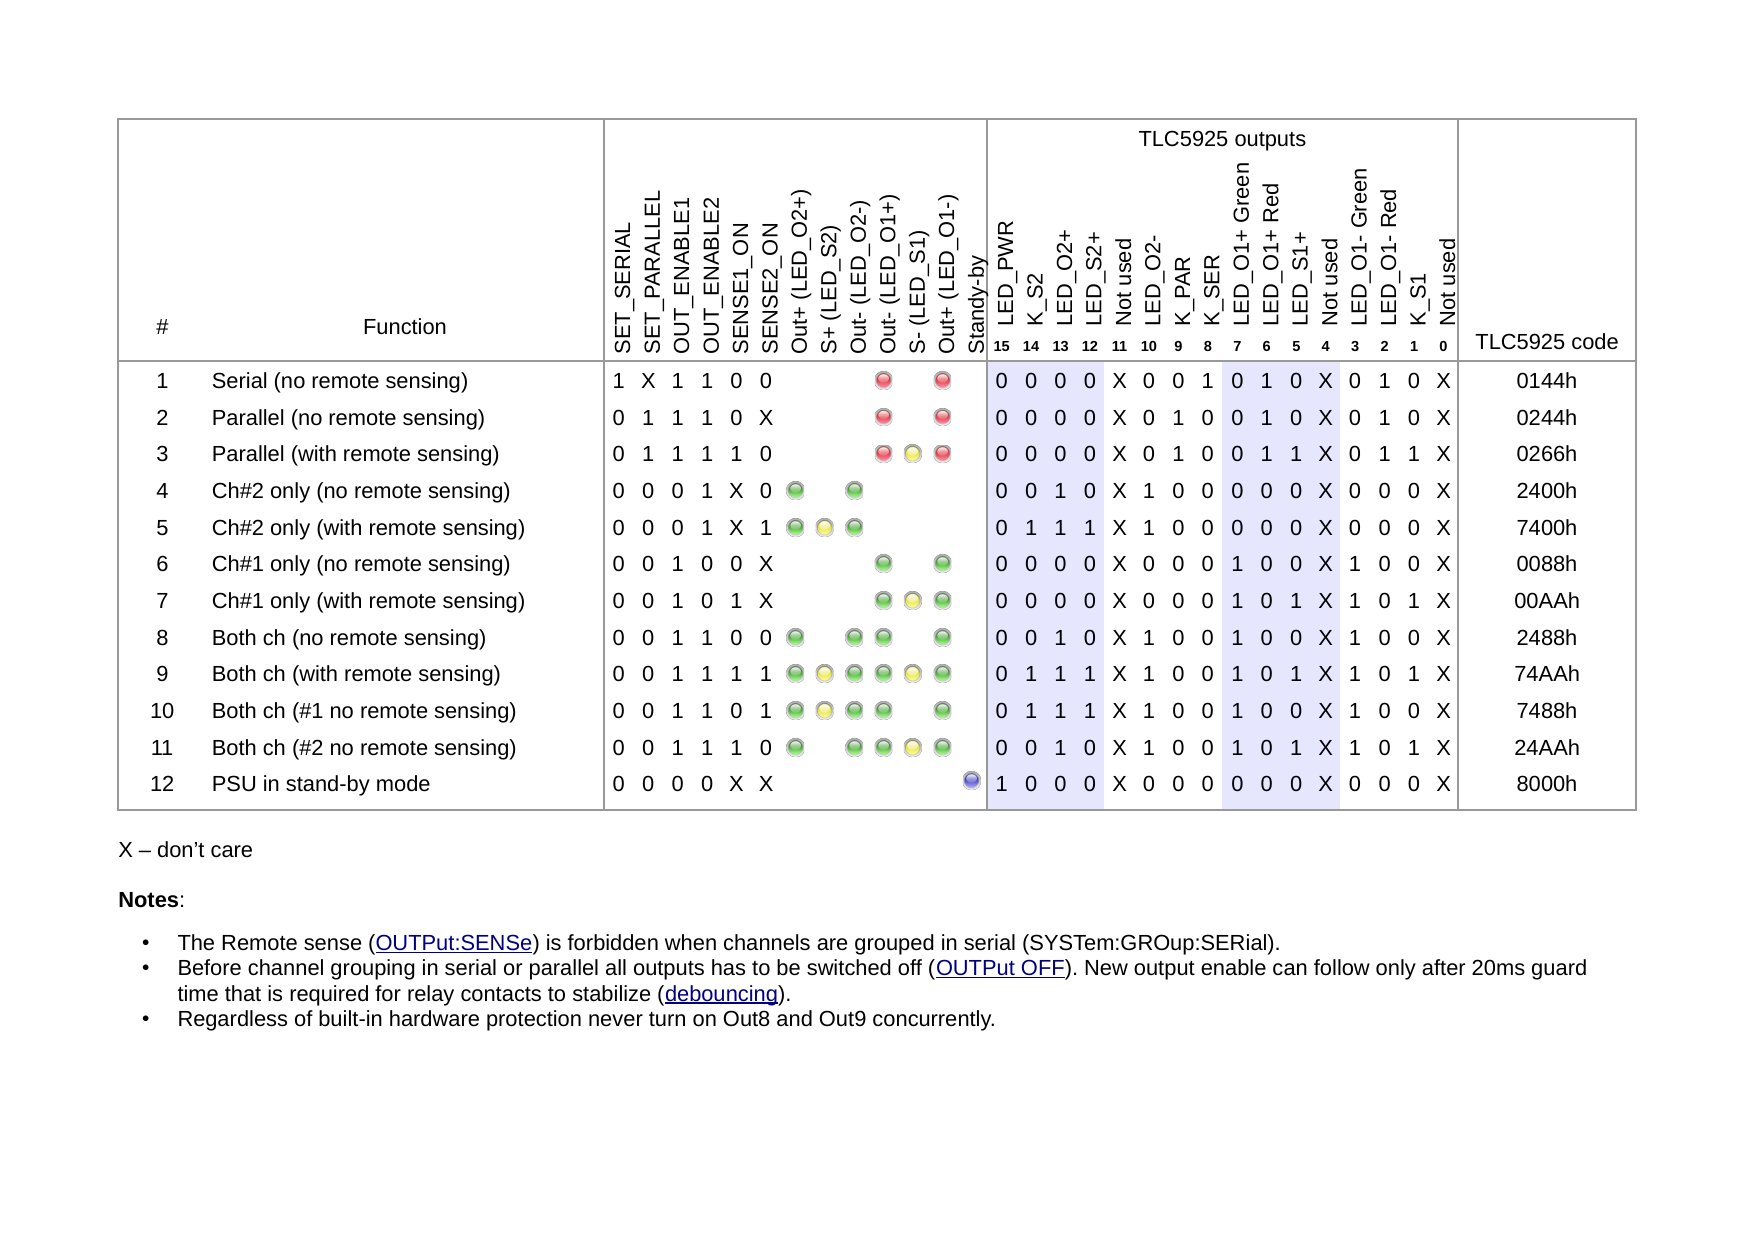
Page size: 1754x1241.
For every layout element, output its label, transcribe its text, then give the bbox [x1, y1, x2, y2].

table_cell Standy-by [957, 157, 986, 360]
table_cell 0 [1281, 546, 1311, 582]
table_cell 13 [1046, 332, 1075, 360]
table_cell 0 [663, 766, 692, 809]
table_cell [810, 692, 839, 729]
table_cell 1 [1016, 509, 1046, 546]
table_cell 0 [1164, 582, 1193, 619]
table_cell [810, 399, 839, 436]
table_cell 1 [1340, 619, 1369, 656]
table_cell 0 [1222, 766, 1252, 809]
table_cell [957, 619, 986, 656]
table_cell X [1311, 436, 1340, 472]
table_cell X [1105, 362, 1134, 399]
table_cell 1 [751, 656, 780, 692]
picture [874, 371, 893, 390]
table_cell 0 [1134, 546, 1163, 582]
table_cell [780, 582, 810, 619]
text X – don’t care [118, 837, 1636, 862]
table_cell 1 [692, 436, 722, 472]
table_cell 0 [1016, 729, 1046, 766]
table_cell 0 [1281, 472, 1311, 509]
table_cell [898, 582, 928, 619]
table_cell [810, 619, 839, 656]
table_cell [928, 766, 957, 809]
table_cell 0 [1075, 729, 1104, 766]
table_cell 1 [1399, 582, 1428, 619]
table_cell 0 [1075, 472, 1104, 509]
table_cell X [751, 582, 780, 619]
table_cell [839, 729, 869, 766]
table_cell 1 [1252, 399, 1281, 436]
table_header [957, 120, 986, 157]
table_cell 0 [1134, 582, 1163, 619]
table_cell 0 [1075, 546, 1104, 582]
table_cell 0 [605, 399, 633, 436]
table_cell 0 [633, 766, 663, 809]
table_cell 5 [119, 509, 206, 546]
table_cell 1 [1340, 582, 1369, 619]
table_cell X [1429, 362, 1457, 399]
table_cell LED_S2+ [1075, 157, 1104, 332]
picture [815, 664, 834, 683]
table_cell X [1105, 582, 1134, 619]
table_cell S- (LED_S1) [898, 157, 928, 360]
table_cell X [1311, 582, 1340, 619]
table_cell 12 [1075, 332, 1104, 360]
table_cell 0 [1252, 582, 1281, 619]
picture [786, 481, 805, 500]
table_cell 0 [663, 509, 692, 546]
table_header [663, 120, 692, 157]
table_cell 0 [1222, 472, 1252, 509]
picture [903, 664, 922, 683]
table_cell 1 [633, 399, 663, 436]
table_cell [780, 472, 810, 509]
table_cell 0 [1134, 399, 1163, 436]
table_cell [780, 729, 810, 766]
table_cell 15 [988, 332, 1016, 360]
table_cell 0 [1075, 362, 1104, 399]
table_cell 4 [119, 472, 206, 509]
table_cell 0 [1193, 692, 1222, 729]
table_cell 1 [1016, 656, 1046, 692]
picture [903, 738, 922, 757]
table_cell 0 [633, 619, 663, 656]
picture [845, 481, 864, 500]
table_cell 1 [722, 582, 751, 619]
table_header [206, 120, 603, 157]
table_cell 0 [1222, 362, 1252, 399]
table_cell Ch#2 only (with remote sensing) [206, 509, 603, 546]
table_cell 0 [1164, 546, 1193, 582]
picture [933, 408, 952, 426]
table_cell OUT_ENABLE1 [663, 157, 692, 360]
table_cell 0 [1340, 436, 1369, 472]
table_cell 0 [1399, 692, 1428, 729]
table_cell [928, 692, 957, 729]
table_header [751, 120, 780, 157]
table_cell X [1311, 729, 1340, 766]
table_cell 0 [1016, 619, 1046, 656]
table_cell 1 [1164, 399, 1193, 436]
table_cell 1 [751, 509, 780, 546]
table_cell [898, 619, 928, 656]
table_cell K_S1 [1399, 157, 1428, 332]
table_cell 1 [1399, 656, 1428, 692]
table_cell 10 [119, 692, 206, 729]
table_cell 0 [751, 729, 780, 766]
table_cell 1 [1134, 692, 1163, 729]
table_cell [869, 656, 898, 692]
table_cell 0 [1281, 619, 1311, 656]
table_cell LED_O1+ Green [1222, 157, 1252, 332]
table_cell [780, 362, 810, 399]
table_cell Not used [1429, 157, 1457, 332]
table_cell 0 [988, 582, 1016, 619]
table_cell X [1105, 766, 1134, 809]
table_cell 1 [1370, 436, 1399, 472]
table_cell 0 [1134, 766, 1163, 809]
table_cell [839, 619, 869, 656]
table_cell 0 [605, 729, 633, 766]
table_cell 1 [663, 399, 692, 436]
table_cell Ch#2 only (no remote sensing) [206, 472, 603, 509]
table_cell 9 [119, 656, 206, 692]
table_cell 0 [722, 619, 751, 656]
table_cell 0 [988, 656, 1016, 692]
table_cell OUT_ENABLE2 [692, 157, 722, 360]
table_cell 0 [1399, 399, 1428, 436]
table_cell 0 [1429, 332, 1457, 360]
table_cell 0 [1370, 619, 1399, 656]
table_cell 0 [692, 546, 722, 582]
picture [933, 591, 952, 610]
table_cell 0 [751, 362, 780, 399]
table_cell [780, 399, 810, 436]
table_cell 1 [1222, 619, 1252, 656]
table_cell [957, 472, 986, 509]
table_cell X [1311, 766, 1340, 809]
table_cell 0 [1046, 582, 1075, 619]
table_cell 0 [605, 509, 633, 546]
table_cell 0 [988, 729, 1016, 766]
picture [933, 701, 952, 720]
text Notes: [118, 887, 1636, 912]
table_cell LED_PWR [988, 157, 1016, 332]
table_cell 0 [751, 436, 780, 472]
table_cell [810, 656, 839, 692]
table_cell X [1105, 509, 1134, 546]
picture [845, 628, 864, 647]
picture [786, 738, 805, 757]
table_cell [839, 766, 869, 809]
table_cell 0144h [1459, 362, 1635, 399]
table_cell [898, 399, 928, 436]
table_cell 9 [1164, 332, 1193, 360]
picture [903, 444, 922, 463]
table_cell X [722, 766, 751, 809]
table_cell [898, 546, 928, 582]
table_cell 0 [1252, 692, 1281, 729]
table_cell 11 [119, 729, 206, 766]
table_cell 1 [1193, 362, 1222, 399]
table_cell LED_O1- Red [1370, 157, 1399, 332]
table_cell [869, 509, 898, 546]
table_cell 0 [1252, 656, 1281, 692]
table_cell 0 [1281, 692, 1311, 729]
table_cell 0 [1399, 509, 1428, 546]
table_cell 0 [1164, 619, 1193, 656]
table_cell 8000h [1459, 766, 1635, 809]
picture [874, 664, 893, 683]
table_cell X [751, 766, 780, 809]
table_cell 0 [1016, 436, 1046, 472]
table_cell 1 [663, 619, 692, 656]
table_cell 7 [1222, 332, 1252, 360]
table_cell 1 [692, 399, 722, 436]
table_cell 6 [119, 546, 206, 582]
table_cell [780, 619, 810, 656]
table_cell 1 [663, 692, 692, 729]
table_cell 1 [988, 766, 1016, 809]
table_cell [898, 692, 928, 729]
table_cell 1 [1281, 582, 1311, 619]
table_cell 1 [633, 436, 663, 472]
picture [874, 628, 893, 647]
table_cell 10 [1134, 332, 1163, 360]
table_cell 1 [692, 692, 722, 729]
table_cell 1 [1222, 582, 1252, 619]
picture [786, 701, 805, 720]
table_cell LED_S1+ [1281, 157, 1311, 332]
table_cell [810, 546, 839, 582]
table_cell 0 [1164, 766, 1193, 809]
table_cell [898, 362, 928, 399]
table_cell X [1105, 656, 1134, 692]
table_cell [869, 399, 898, 436]
table_cell 0 [722, 399, 751, 436]
table_cell SET_SERIAL [605, 157, 633, 360]
picture [874, 445, 893, 463]
table_cell 0 [1340, 472, 1369, 509]
table_cell 0 [1046, 766, 1075, 809]
table_cell 0 [1281, 362, 1311, 399]
picture [933, 445, 952, 463]
table_cell 0 [1164, 692, 1193, 729]
table_cell 0 [1370, 766, 1399, 809]
table_cell 0 [1075, 619, 1104, 656]
table_cell [839, 362, 869, 399]
table_cell X [751, 399, 780, 436]
picture [845, 664, 864, 683]
table_cell 0 [1016, 472, 1046, 509]
table_cell X [1105, 399, 1134, 436]
picture [962, 771, 981, 790]
table_cell 0 [722, 546, 751, 582]
table_cell 0 [1046, 546, 1075, 582]
table_cell [839, 472, 869, 509]
table_cell 0 [1399, 766, 1428, 809]
table_cell 1 [1134, 729, 1163, 766]
table_cell [780, 656, 810, 692]
table_cell 0 [988, 362, 1016, 399]
table_cell 1 [663, 656, 692, 692]
table_cell 0 [1340, 509, 1369, 546]
table_cell 0 [1222, 399, 1252, 436]
table_cell 0 [1134, 436, 1163, 472]
table_cell Both ch (no remote sensing) [206, 619, 603, 656]
table_cell K_S2 [1016, 157, 1046, 332]
table_cell 0 [1164, 509, 1193, 546]
table_cell 0 [663, 472, 692, 509]
table_cell 5 [1281, 332, 1311, 360]
table_cell 1 [1046, 656, 1075, 692]
table_cell 2400h [1459, 472, 1635, 509]
table_cell 1 [1370, 362, 1399, 399]
table_cell 0266h [1459, 436, 1635, 472]
table_cell X [1429, 546, 1457, 582]
table_header [928, 120, 957, 157]
table_cell [869, 546, 898, 582]
table_cell 1 [1340, 692, 1369, 729]
table_header [119, 120, 206, 157]
table_cell 0088h [1459, 546, 1635, 582]
table_header [1459, 120, 1635, 157]
picture [845, 518, 864, 537]
table_cell 0 [692, 766, 722, 809]
table_cell 0 [1164, 656, 1193, 692]
table_cell 0 [1281, 509, 1311, 546]
table_cell X [1311, 399, 1340, 436]
picture [786, 664, 805, 683]
table_cell X [751, 546, 780, 582]
table_cell 1 [1252, 362, 1281, 399]
table_cell 14 [1016, 332, 1046, 360]
table_cell 1 [722, 656, 751, 692]
table_cell [810, 472, 839, 509]
table_cell 1 [119, 362, 206, 399]
table_cell [780, 766, 810, 809]
table_cell 1 [692, 509, 722, 546]
table_cell 0 [1340, 766, 1369, 809]
picture [874, 738, 893, 757]
table_cell 0 [988, 692, 1016, 729]
table_cell 1 [1046, 729, 1075, 766]
table_header [898, 120, 928, 157]
picture [786, 518, 805, 537]
table_cell X [1429, 509, 1457, 546]
table_cell 0 [1252, 729, 1281, 766]
table_cell 1 [1075, 692, 1104, 729]
table_cell X [1311, 509, 1340, 546]
table_cell [810, 582, 839, 619]
table_cell 8 [119, 619, 206, 656]
table_cell 2488h [1459, 619, 1635, 656]
table_cell [780, 692, 810, 729]
table_cell 1 [1281, 656, 1311, 692]
table_cell Out+ (LED_O1-) [928, 157, 957, 360]
table_cell X [1429, 472, 1457, 509]
table_cell 1 [663, 546, 692, 582]
table_cell K_PAR [1164, 157, 1193, 332]
table_cell 0 [1370, 692, 1399, 729]
table_cell 1 [1340, 656, 1369, 692]
table_cell 0 [633, 656, 663, 692]
table_cell TLC5925 code [1459, 157, 1635, 360]
table_cell [869, 436, 898, 472]
table_cell Out- (LED_O1+) [869, 157, 898, 360]
table_cell 0 [1164, 362, 1193, 399]
table_header [869, 120, 898, 157]
table_cell 0 [1193, 546, 1222, 582]
table_cell 0 [1193, 436, 1222, 472]
table_cell [810, 362, 839, 399]
table_cell [869, 692, 898, 729]
table_cell SENSE1_ON [722, 157, 751, 360]
table_cell [957, 656, 986, 692]
table_cell 1 [692, 362, 722, 399]
table_cell [810, 729, 839, 766]
table_cell 0 [605, 619, 633, 656]
table_cell 1 [1075, 656, 1104, 692]
table_cell 1 [1046, 692, 1075, 729]
table_cell [928, 362, 957, 399]
table_cell [928, 546, 957, 582]
table_cell 1 [663, 729, 692, 766]
table_cell 1 [722, 729, 751, 766]
table_cell X [1429, 729, 1457, 766]
table_cell 0 [1075, 582, 1104, 619]
table_cell 0 [1193, 399, 1222, 436]
table_cell 0 [1075, 436, 1104, 472]
table_cell X [1105, 472, 1134, 509]
picture [815, 701, 834, 720]
table_cell 0 [722, 362, 751, 399]
table_cell [839, 399, 869, 436]
table_cell 0 [1370, 582, 1399, 619]
table_cell Serial (no remote sensing) [206, 362, 603, 399]
table_cell 0 [605, 472, 633, 509]
table_cell [839, 546, 869, 582]
table_cell 0 [1016, 362, 1046, 399]
table_cell 0 [1370, 472, 1399, 509]
table_cell 1 [1016, 692, 1046, 729]
table_cell 0 [1016, 766, 1046, 809]
table_cell 1 [663, 436, 692, 472]
table_cell 0 [1370, 546, 1399, 582]
table_cell Ch#1 only (with remote sensing) [206, 582, 603, 619]
picture [874, 591, 893, 610]
table_cell [957, 692, 986, 729]
picture [815, 518, 834, 537]
table_header [692, 120, 722, 157]
table_cell 0 [1046, 436, 1075, 472]
table_cell Both ch (#1 no remote sensing) [206, 692, 603, 729]
table_cell X [1311, 472, 1340, 509]
table_cell 0 [1046, 399, 1075, 436]
table_cell 1 [1252, 436, 1281, 472]
table_cell 4 [1311, 332, 1340, 360]
table_cell [928, 509, 957, 546]
table_cell 0 [988, 399, 1016, 436]
table_cell [957, 399, 986, 436]
table_header [722, 120, 751, 157]
table_cell 1 [1399, 332, 1428, 360]
table_cell 0 [1281, 766, 1311, 809]
table_cell 1 [1134, 472, 1163, 509]
table_cell X [1311, 619, 1340, 656]
table_cell X [1429, 436, 1457, 472]
table_cell 0 [751, 472, 780, 509]
table_cell X [1105, 692, 1134, 729]
table_cell [898, 766, 928, 809]
table_cell 1 [751, 692, 780, 729]
table_cell 0 [1370, 509, 1399, 546]
table_cell 0 [1164, 472, 1193, 509]
table_cell 12 [119, 766, 206, 809]
table_cell 0 [1370, 656, 1399, 692]
table_cell 1 [1222, 729, 1252, 766]
table_cell [957, 766, 986, 809]
picture [874, 408, 893, 426]
table_cell 1 [1340, 546, 1369, 582]
table_cell [957, 436, 986, 472]
table_cell 0 [692, 582, 722, 619]
table_header [810, 120, 839, 157]
table_cell 2 [119, 399, 206, 436]
picture [903, 591, 922, 610]
table_header [605, 120, 633, 157]
table_cell 0 [1252, 546, 1281, 582]
table_cell 0 [1222, 436, 1252, 472]
table_cell 0 [1016, 582, 1046, 619]
table_cell 0 [1222, 509, 1252, 546]
table_cell 0 [633, 692, 663, 729]
table_cell 1 [1399, 436, 1428, 472]
table_cell 0 [1399, 472, 1428, 509]
table_cell [810, 436, 839, 472]
table_cell 1 [722, 436, 751, 472]
table_cell 0 [1193, 582, 1222, 619]
table_cell 1 [1075, 509, 1104, 546]
table_cell 8 [1193, 332, 1222, 360]
table_cell 24AAh [1459, 729, 1635, 766]
table_cell X [1429, 399, 1457, 436]
table_cell 0 [1075, 766, 1104, 809]
table_cell X [1429, 656, 1457, 692]
table_cell 0 [633, 472, 663, 509]
list Regardless of built-in hardware protection never turn on Out8 and Out9 concurrently. [142, 1006, 1624, 1031]
picture [786, 628, 805, 647]
table_cell 1 [1222, 546, 1252, 582]
table_cell X [1429, 766, 1457, 809]
table_cell [869, 362, 898, 399]
table_cell X [1105, 546, 1134, 582]
table_cell X [1105, 619, 1134, 656]
table_cell Parallel (no remote sensing) [206, 399, 603, 436]
table_cell [869, 619, 898, 656]
table_cell 1 [663, 582, 692, 619]
table_cell X [1105, 436, 1134, 472]
table_cell 0244h [1459, 399, 1635, 436]
table_cell 1 [605, 362, 633, 399]
table_cell X [1429, 692, 1457, 729]
table_cell PSU in stand-by mode [206, 766, 603, 809]
table_cell 0 [1399, 546, 1428, 582]
table_cell 0 [1252, 619, 1281, 656]
table_cell 0 [633, 729, 663, 766]
table_cell 0 [1370, 729, 1399, 766]
table_cell 0 [1399, 619, 1428, 656]
table_cell 0 [633, 546, 663, 582]
table_cell X [1429, 582, 1457, 619]
table_cell [957, 546, 986, 582]
table_cell [869, 729, 898, 766]
picture [933, 371, 952, 390]
table_cell [869, 766, 898, 809]
table_cell [928, 436, 957, 472]
table_cell 6 [1252, 332, 1281, 360]
table_cell [928, 729, 957, 766]
table_cell X [1311, 656, 1340, 692]
table_cell [869, 472, 898, 509]
table_cell 1 [1134, 656, 1163, 692]
table_cell 1 [1281, 436, 1311, 472]
table_cell 1 [1046, 619, 1075, 656]
table_cell SENSE2_ON [751, 157, 780, 360]
table_cell 0 [1075, 399, 1104, 436]
table_cell 7488h [1459, 692, 1635, 729]
table_cell 1 [1046, 509, 1075, 546]
table_cell [957, 362, 986, 399]
table_cell 1 [1134, 509, 1163, 546]
picture [933, 738, 952, 757]
table_cell Out+ (LED_O2+) [780, 157, 810, 360]
table_cell 0 [1281, 399, 1311, 436]
table_cell # [119, 157, 206, 360]
table_cell X [1429, 619, 1457, 656]
table_cell 0 [1252, 766, 1281, 809]
table_cell 1 [692, 619, 722, 656]
table_cell 0 [1016, 546, 1046, 582]
table_cell 0 [1193, 619, 1222, 656]
table_header TLC5925 outputs [988, 120, 1457, 157]
table_cell X [633, 362, 663, 399]
table_cell S+ (LED_S2) [810, 157, 839, 360]
table_cell 1 [692, 729, 722, 766]
table_cell 0 [1340, 399, 1369, 436]
table_cell [928, 656, 957, 692]
table_cell [839, 692, 869, 729]
table_cell 0 [633, 582, 663, 619]
table_cell Parallel (with remote sensing) [206, 436, 603, 472]
table_cell LED_O2- [1134, 157, 1163, 332]
table_cell 0 [1193, 656, 1222, 692]
picture [845, 738, 864, 757]
table_cell 0 [1193, 729, 1222, 766]
table_cell [780, 436, 810, 472]
table_header [839, 120, 869, 157]
picture [933, 628, 952, 647]
table_cell 0 [988, 472, 1016, 509]
table_cell 74AAh [1459, 656, 1635, 692]
table_cell 1 [692, 656, 722, 692]
table_cell Function [206, 157, 603, 360]
table_cell 0 [605, 436, 633, 472]
table_cell 0 [605, 692, 633, 729]
table_cell [839, 582, 869, 619]
table_cell 2 [1370, 332, 1399, 360]
table_cell LED_O1- Green [1340, 157, 1369, 332]
table_cell X [722, 472, 751, 509]
table_cell 0 [722, 692, 751, 729]
list Before channel grouping in serial or parallel all outputs has to be switched off (OUTPut OFF). New output enable can follow only after 20ms guard time that is required for relay contacts to stabilize (debouncing). [142, 955, 1624, 1006]
table_cell 7400h [1459, 509, 1635, 546]
table_cell [928, 472, 957, 509]
table_cell [957, 509, 986, 546]
table_cell X [1311, 362, 1340, 399]
table_cell 1 [1399, 729, 1428, 766]
table_cell [898, 509, 928, 546]
table_cell 0 [1164, 729, 1193, 766]
table_cell 0 [988, 546, 1016, 582]
table_cell 1 [1164, 436, 1193, 472]
table_cell X [722, 509, 751, 546]
table_cell 0 [1340, 362, 1369, 399]
picture [933, 554, 952, 573]
table_cell [928, 582, 957, 619]
table_cell 0 [1016, 399, 1046, 436]
table_cell 1 [1222, 692, 1252, 729]
table_cell Ch#1 only (no remote sensing) [206, 546, 603, 582]
table_cell LED_O2+ [1046, 157, 1075, 332]
table_cell 0 [988, 509, 1016, 546]
table_cell 7 [119, 582, 206, 619]
table_cell X [1105, 729, 1134, 766]
table_cell 0 [1134, 362, 1163, 399]
table_cell SET_PARALLEL [633, 157, 663, 360]
table_cell 0 [633, 509, 663, 546]
table_cell [839, 656, 869, 692]
table_cell 1 [1134, 619, 1163, 656]
table_cell 0 [1046, 362, 1075, 399]
table_cell [898, 472, 928, 509]
table_cell LED_O1+ Red [1252, 157, 1281, 332]
table_cell 1 [1370, 399, 1399, 436]
table_cell 0 [1193, 472, 1222, 509]
table_cell 1 [663, 362, 692, 399]
table_cell [810, 509, 839, 546]
table_cell 1 [1046, 472, 1075, 509]
table_cell 0 [605, 656, 633, 692]
table_cell 11 [1105, 332, 1134, 360]
table_cell 1 [692, 472, 722, 509]
table_cell Not used [1105, 157, 1134, 332]
picture [874, 554, 893, 573]
table_cell [780, 546, 810, 582]
table_cell 1 [1340, 729, 1369, 766]
table_cell [780, 509, 810, 546]
table_cell [839, 436, 869, 472]
table_cell 0 [605, 582, 633, 619]
table_cell [928, 399, 957, 436]
table_cell [957, 729, 986, 766]
table_cell 3 [1340, 332, 1369, 360]
table_cell 1 [1281, 729, 1311, 766]
table_cell [810, 766, 839, 809]
table_cell 0 [751, 619, 780, 656]
picture [845, 701, 864, 720]
table_cell Not used [1311, 157, 1340, 332]
table_cell 1 [1222, 656, 1252, 692]
table_cell 0 [1399, 362, 1428, 399]
table_cell X [1311, 692, 1340, 729]
table_cell [928, 619, 957, 656]
table_cell K_SER [1193, 157, 1222, 332]
picture [874, 701, 893, 720]
table_cell [898, 656, 928, 692]
table_cell [869, 582, 898, 619]
table_cell 0 [1193, 766, 1222, 809]
table_cell X [1311, 546, 1340, 582]
table_cell 0 [1252, 472, 1281, 509]
table_cell [898, 436, 928, 472]
table_cell [839, 509, 869, 546]
table_cell 00AAh [1459, 582, 1635, 619]
table_cell 0 [988, 436, 1016, 472]
table_cell 3 [119, 436, 206, 472]
table_cell Both ch (#2 no remote sensing) [206, 729, 603, 766]
picture [933, 664, 952, 683]
table_header [780, 120, 810, 157]
table_cell Both ch (with remote sensing) [206, 656, 603, 692]
table_cell [898, 729, 928, 766]
table_cell 0 [605, 766, 633, 809]
list The Remote sense (OUTPut:SENSe) is forbidden when channels are grouped in serial (SYSTem:GROup:SERial). [142, 930, 1624, 955]
table_cell 0 [605, 546, 633, 582]
table_header [633, 120, 663, 157]
table_cell 0 [1193, 509, 1222, 546]
table_cell [957, 582, 986, 619]
table_cell 0 [1252, 509, 1281, 546]
table_cell 0 [988, 619, 1016, 656]
table_cell Out- (LED_O2-) [839, 157, 869, 360]
